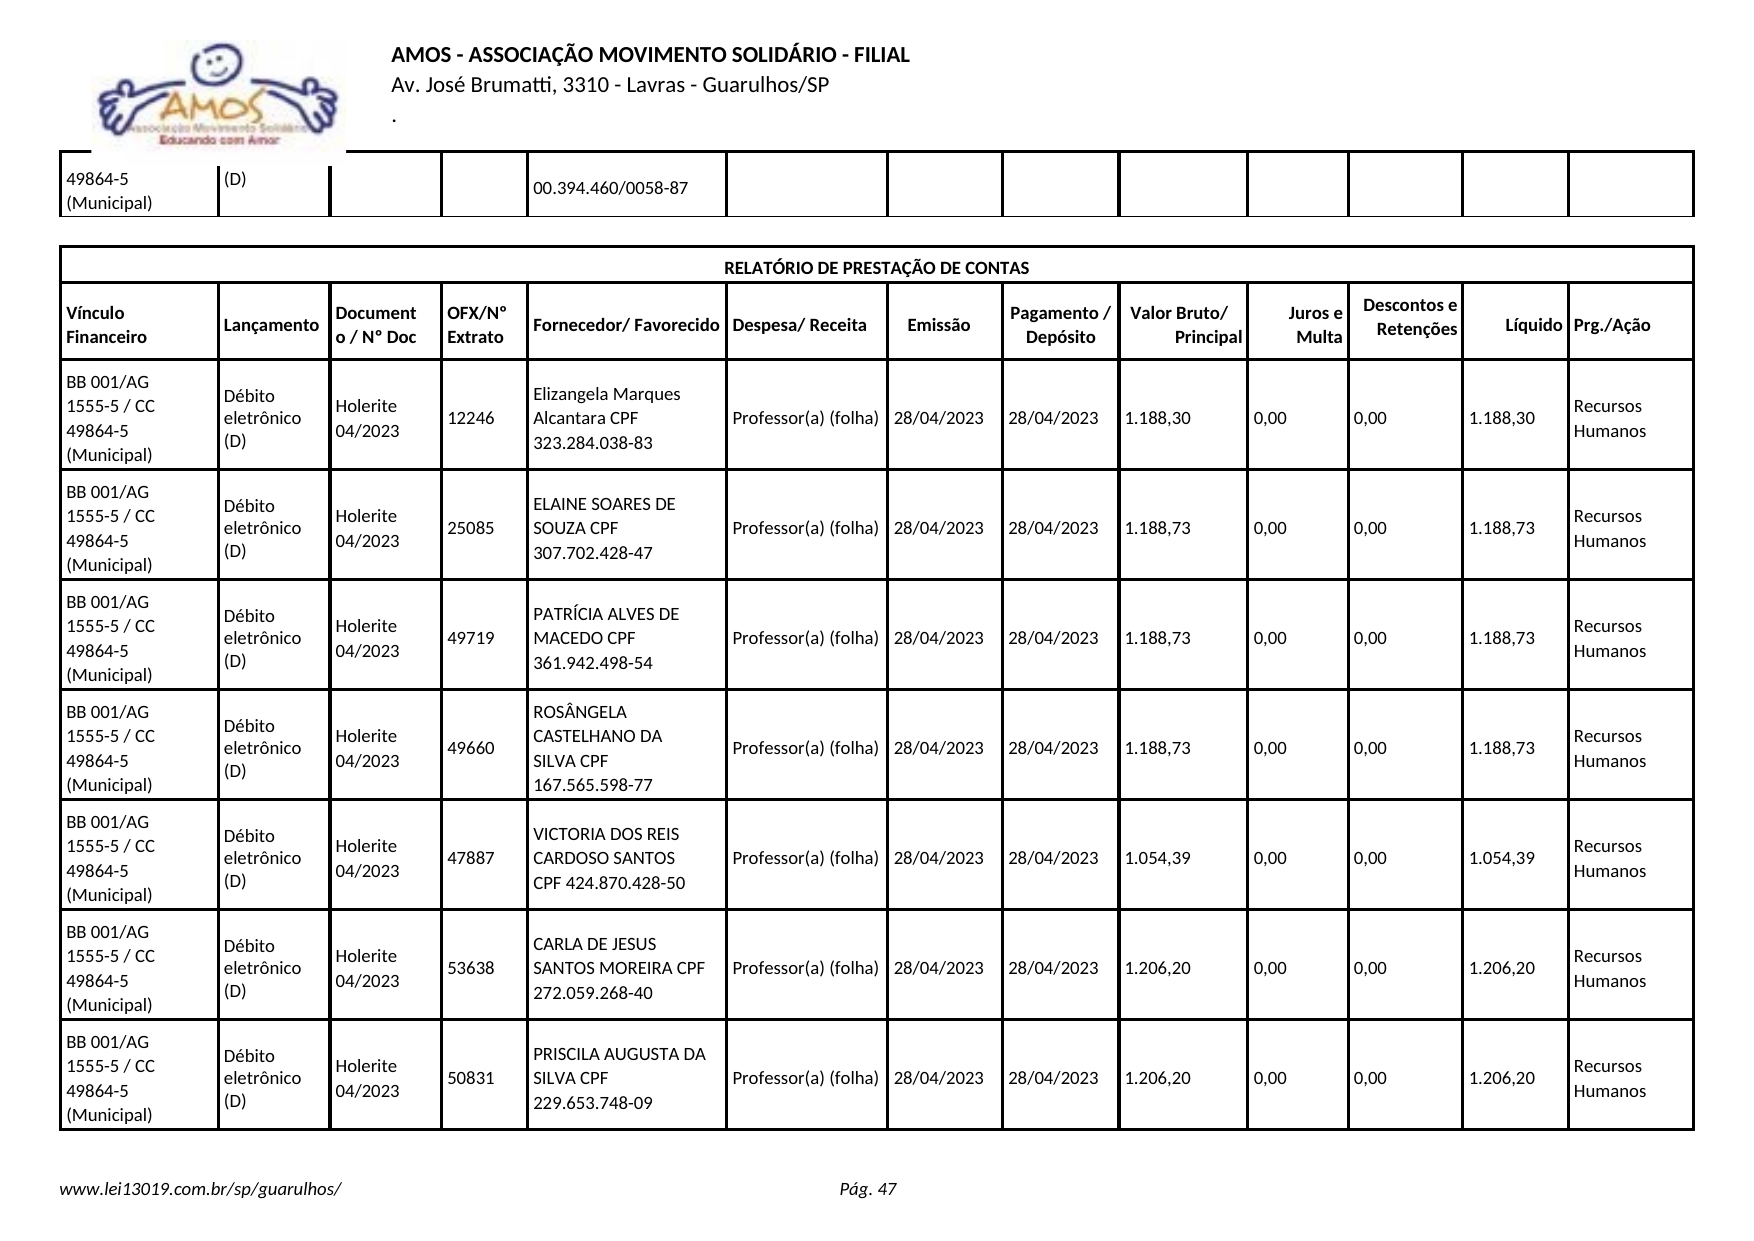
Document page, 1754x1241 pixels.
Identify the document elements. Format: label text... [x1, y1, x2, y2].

table_cell Vínculo Financeiro [62, 284, 217, 358]
table_cell 28/04/2023 [889, 691, 1001, 798]
table_cell 1.188,30 [1464, 361, 1567, 468]
table_cell 28/04/2023 [1004, 911, 1117, 1018]
table_cell 0,00 [1249, 1021, 1347, 1128]
table_cell ROSÂNGELA CASTELHANO DA SILVA CPF 167.565.598-77 [529, 691, 725, 798]
table_cell 1.054,39 [1464, 801, 1567, 908]
table_cell Despesa/ Receita [728, 284, 886, 358]
table_cell Recursos Humanos [1570, 1021, 1692, 1128]
table_cell PRISCILA AUGUSTA DA SILVA CPF 229.653.748-09 [529, 1021, 725, 1128]
table_cell 28/04/2023 [1004, 361, 1117, 468]
table_cell 1.188,73 [1121, 581, 1246, 688]
table_cell Document o / Nº Doc [332, 284, 440, 358]
table_cell 0,00 [1350, 911, 1461, 1018]
table_cell 28/04/2023 [889, 581, 1001, 688]
table_cell Débito eletrônico (D) [220, 581, 328, 688]
table_cell Professor(a) (folha) [728, 361, 886, 468]
table_header RELATÓRIO DE PRESTAÇÃO DE CONTAS [62, 248, 1692, 281]
table_cell 49660 [443, 691, 526, 798]
table_cell Holerite 04/2023 [332, 581, 440, 688]
table_cell 0,00 [1350, 581, 1461, 688]
table_cell Prg./Ação [1570, 284, 1692, 358]
table_cell Pagamento / Depósito [1004, 284, 1117, 358]
table_cell 00.394.460/0058-87 [529, 153, 725, 216]
table_cell 1.206,20 [1121, 1021, 1246, 1128]
table_cell 49864-5 (Municipal) [62, 153, 217, 216]
table_cell 28/04/2023 [889, 1021, 1001, 1128]
table_cell Professor(a) (folha) [728, 691, 886, 798]
table_cell 28/04/2023 [1004, 801, 1117, 908]
table_cell 49719 [443, 581, 526, 688]
table_cell [1570, 153, 1692, 216]
table_cell 47887 [443, 801, 526, 908]
table_cell [1121, 153, 1246, 216]
table_cell Líquido [1464, 284, 1567, 358]
table_cell Recursos Humanos [1570, 911, 1692, 1018]
table_cell Holerite 04/2023 [332, 691, 440, 798]
table_cell [1464, 153, 1567, 216]
table_cell [1350, 153, 1461, 216]
table_cell 1.206,20 [1464, 1021, 1567, 1128]
table_cell 1.054,39 [1121, 801, 1246, 908]
table_cell Elizangela Marques Alcantara CPF 323.284.038-83 [529, 361, 725, 468]
table_cell 28/04/2023 [1004, 691, 1117, 798]
table_cell BB 001/AG 1555-5 / CC 49864-5 (Municipal) [62, 911, 217, 1018]
table_cell [332, 153, 440, 216]
table_cell 1.188,30 [1121, 361, 1246, 468]
table_cell Débito eletrônico (D) [220, 471, 328, 578]
table_cell BB 001/AG 1555-5 / CC 49864-5 (Municipal) [62, 801, 217, 908]
table_cell 0,00 [1249, 911, 1347, 1018]
table_cell 28/04/2023 [889, 801, 1001, 908]
table_cell VICTORIA DOS REIS CARDOSO SANTOS CPF 424.870.428-50 [529, 801, 725, 908]
table_cell Fornecedor/ Favorecido [529, 284, 725, 358]
table_cell Holerite 04/2023 [332, 361, 440, 468]
table_cell Recursos Humanos [1570, 361, 1692, 468]
table_cell 1.206,20 [1464, 911, 1567, 1018]
table_cell Valor Bruto/ Principal [1121, 284, 1246, 358]
table_cell 1.188,73 [1121, 691, 1246, 798]
table_cell Débito eletrônico (D) [220, 361, 328, 468]
table_cell 0,00 [1249, 801, 1347, 908]
table_cell 1.188,73 [1464, 581, 1567, 688]
table_cell Professor(a) (folha) [728, 801, 886, 908]
table_cell 53638 [443, 911, 526, 1018]
table_cell 0,00 [1350, 801, 1461, 908]
table_cell Descontos e Retenções [1350, 284, 1461, 358]
table_cell 1.206,20 [1121, 911, 1246, 1018]
table_cell [728, 153, 886, 216]
table_cell 0,00 [1249, 471, 1347, 578]
table_cell Débito eletrônico (D) [220, 801, 328, 908]
table_cell Holerite 04/2023 [332, 801, 440, 908]
table_cell 0,00 [1350, 361, 1461, 468]
table_cell Débito eletrônico (D) [220, 1021, 328, 1128]
table_cell Professor(a) (folha) [728, 1021, 886, 1128]
table_cell BB 001/AG 1555-5 / CC 49864-5 (Municipal) [62, 581, 217, 688]
table_cell 28/04/2023 [1004, 471, 1117, 578]
table_cell 1.188,73 [1464, 471, 1567, 578]
table_cell 0,00 [1350, 691, 1461, 798]
table_cell Holerite 04/2023 [332, 911, 440, 1018]
table_cell 25085 [443, 471, 526, 578]
table_cell ELAINE SOARES DE SOUZA CPF 307.702.428-47 [529, 471, 725, 578]
table_cell BB 001/AG 1555-5 / CC 49864-5 (Municipal) [62, 361, 217, 468]
table_cell 12246 [443, 361, 526, 468]
table_cell BB 001/AG 1555-5 / CC 49864-5 (Municipal) [62, 471, 217, 578]
table_cell 0,00 [1350, 1021, 1461, 1128]
table_cell 0,00 [1249, 691, 1347, 798]
table_cell Recursos Humanos [1570, 581, 1692, 688]
table_cell Professor(a) (folha) [728, 471, 886, 578]
table_cell 28/04/2023 [889, 361, 1001, 468]
table_cell Débito eletrônico (D) [220, 691, 328, 798]
table_cell [1249, 153, 1347, 216]
table_cell Recursos Humanos [1570, 801, 1692, 908]
table_cell 0,00 [1350, 471, 1461, 578]
table_cell 28/04/2023 [889, 471, 1001, 578]
table_cell Juros e Multa [1249, 284, 1347, 358]
table_cell 1.188,73 [1464, 691, 1567, 798]
table_cell Débito eletrônico (D) [220, 911, 328, 1018]
table_cell (D) [220, 166, 328, 216]
table_cell CARLA DE JESUS SANTOS MOREIRA CPF 272.059.268-40 [529, 911, 725, 1018]
table_cell Recursos Humanos [1570, 691, 1692, 798]
table_cell Recursos Humanos [1570, 471, 1692, 578]
table_cell [443, 153, 526, 216]
table_cell Lançamento [220, 284, 328, 358]
table_cell 50831 [443, 1021, 526, 1128]
table_cell BB 001/AG 1555-5 / CC 49864-5 (Municipal) [62, 691, 217, 798]
table_cell PATRÍCIA ALVES DE MACEDO CPF 361.942.498-54 [529, 581, 725, 688]
table_cell 1.188,73 [1121, 471, 1246, 578]
table_cell 0,00 [1249, 361, 1347, 468]
table_cell Holerite 04/2023 [332, 1021, 440, 1128]
table_cell 28/04/2023 [1004, 581, 1117, 688]
table_cell Professor(a) (folha) [728, 911, 886, 1018]
table_cell [1004, 153, 1117, 216]
table_cell OFX/Nº Extrato [443, 284, 526, 358]
table_cell Professor(a) (folha) [728, 581, 886, 688]
table_cell Holerite 04/2023 [332, 471, 440, 578]
table_cell 28/04/2023 [1004, 1021, 1117, 1128]
table_cell 28/04/2023 [889, 911, 1001, 1018]
table_cell 0,00 [1249, 581, 1347, 688]
table_cell BB 001/AG 1555-5 / CC 49864-5 (Municipal) [62, 1021, 217, 1128]
table_cell Emissão [889, 284, 1001, 358]
table_cell [889, 153, 1001, 216]
